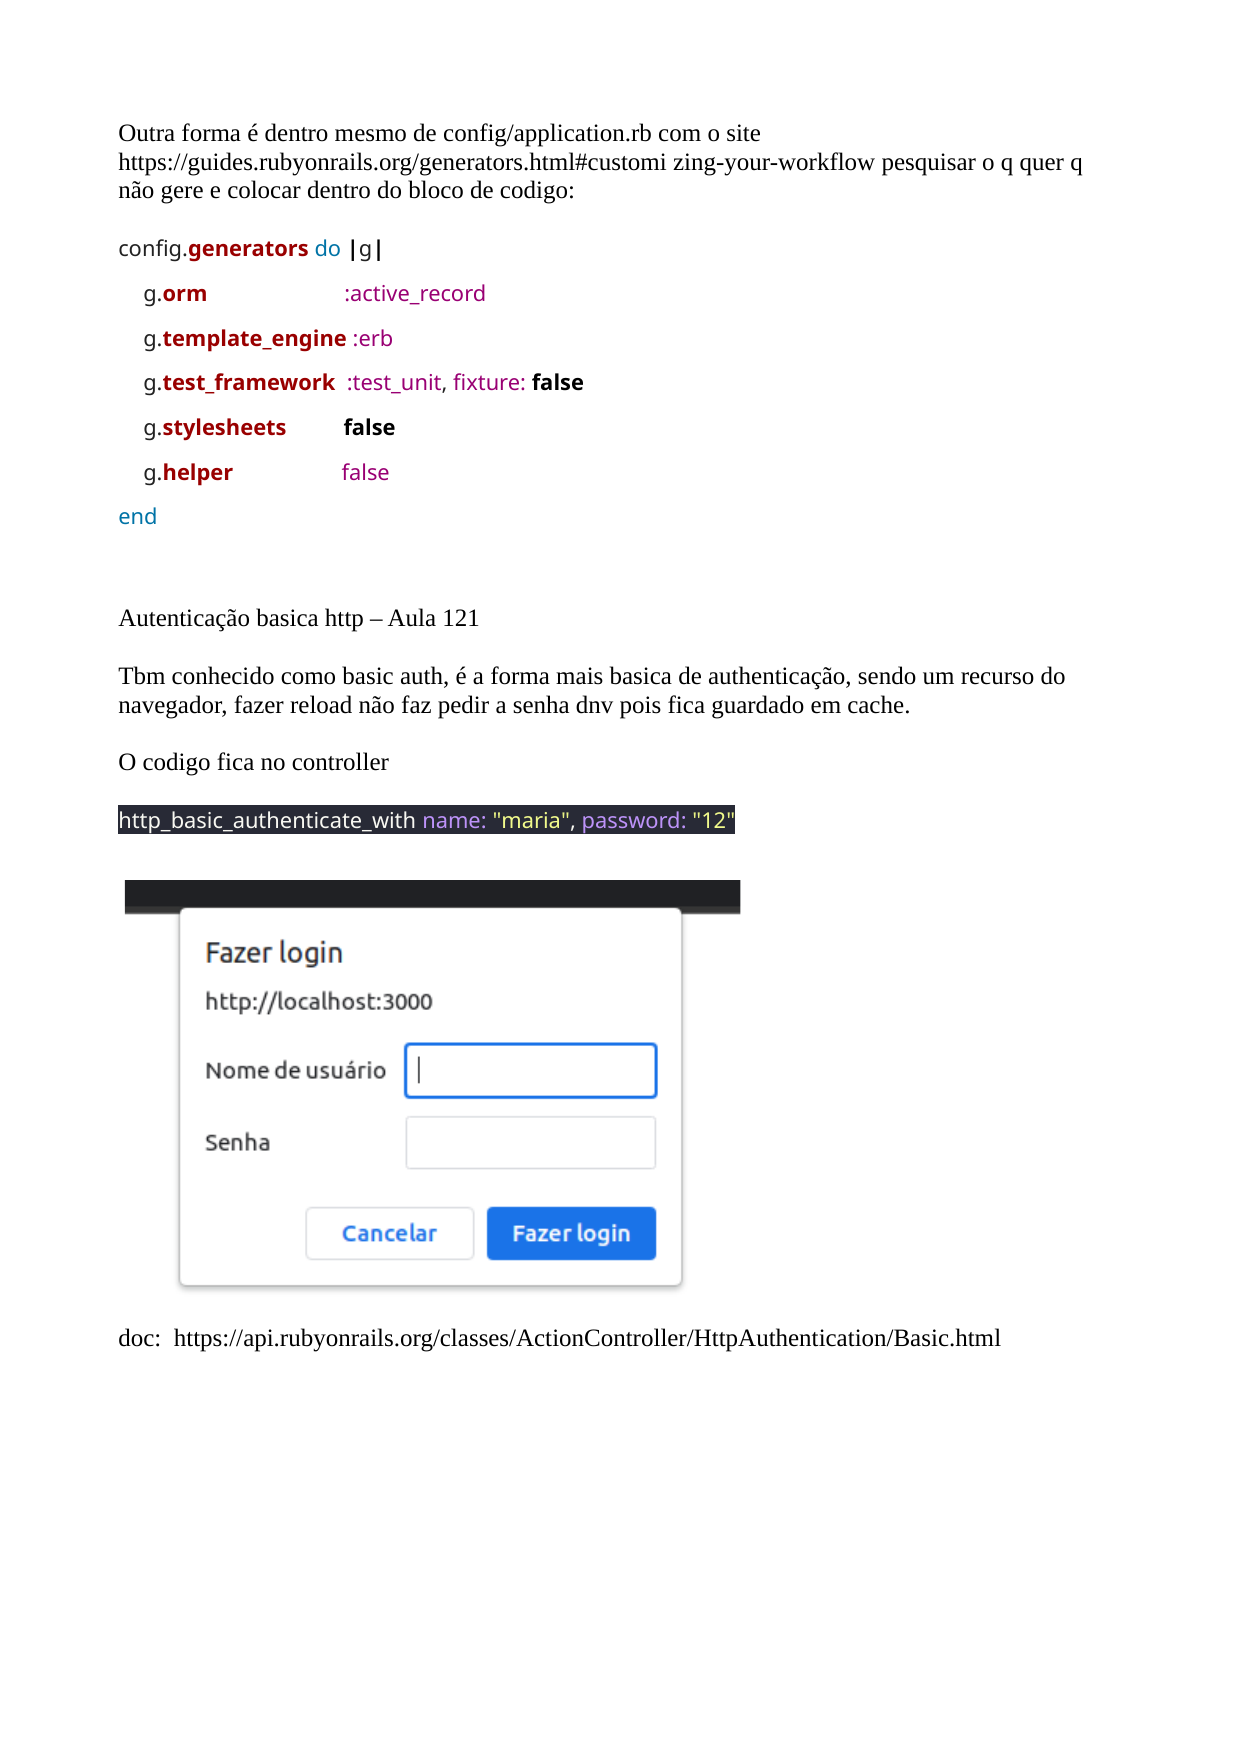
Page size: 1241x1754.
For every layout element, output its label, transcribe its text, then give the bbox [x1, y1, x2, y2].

text doc: https://api.rubyonrails.org/classes/ActionController/HttpAuthentication/Basic.html [118, 1323, 1122, 1352]
text g.test_framework :test_unit, fixture: false [118, 367, 1122, 397]
text Tbm conhecido como basic auth, é a forma mais basica de authenticação, sendo um recurso do navegador, fazer reload não faz pedir a senha dnv pois fica guardado em cache. [118, 661, 1122, 718]
text g.orm :active_record [118, 278, 1122, 308]
text Outra forma é dentro mesmo de config/application.rb com o site https://guides.rubyonrails.org/generators.html#customi zing-your-workflow pesquisar o q quer q não gere e colocar dentro do bloco de codigo: [118, 118, 1122, 204]
text O codigo fica no controller [118, 747, 1122, 776]
text http_basic_authenticate_with name: "maria", password: "12" [118, 805, 1122, 834]
picture [124, 880, 741, 1323]
text end [118, 501, 1122, 531]
text g.template_engine :erb [118, 322, 1122, 352]
text g.helper false [118, 457, 1122, 486]
text g.stylesheets false [118, 412, 1122, 442]
text Autenticação basica http – Aula 121 [118, 603, 1122, 632]
text config.generators do |g| [118, 233, 1122, 263]
